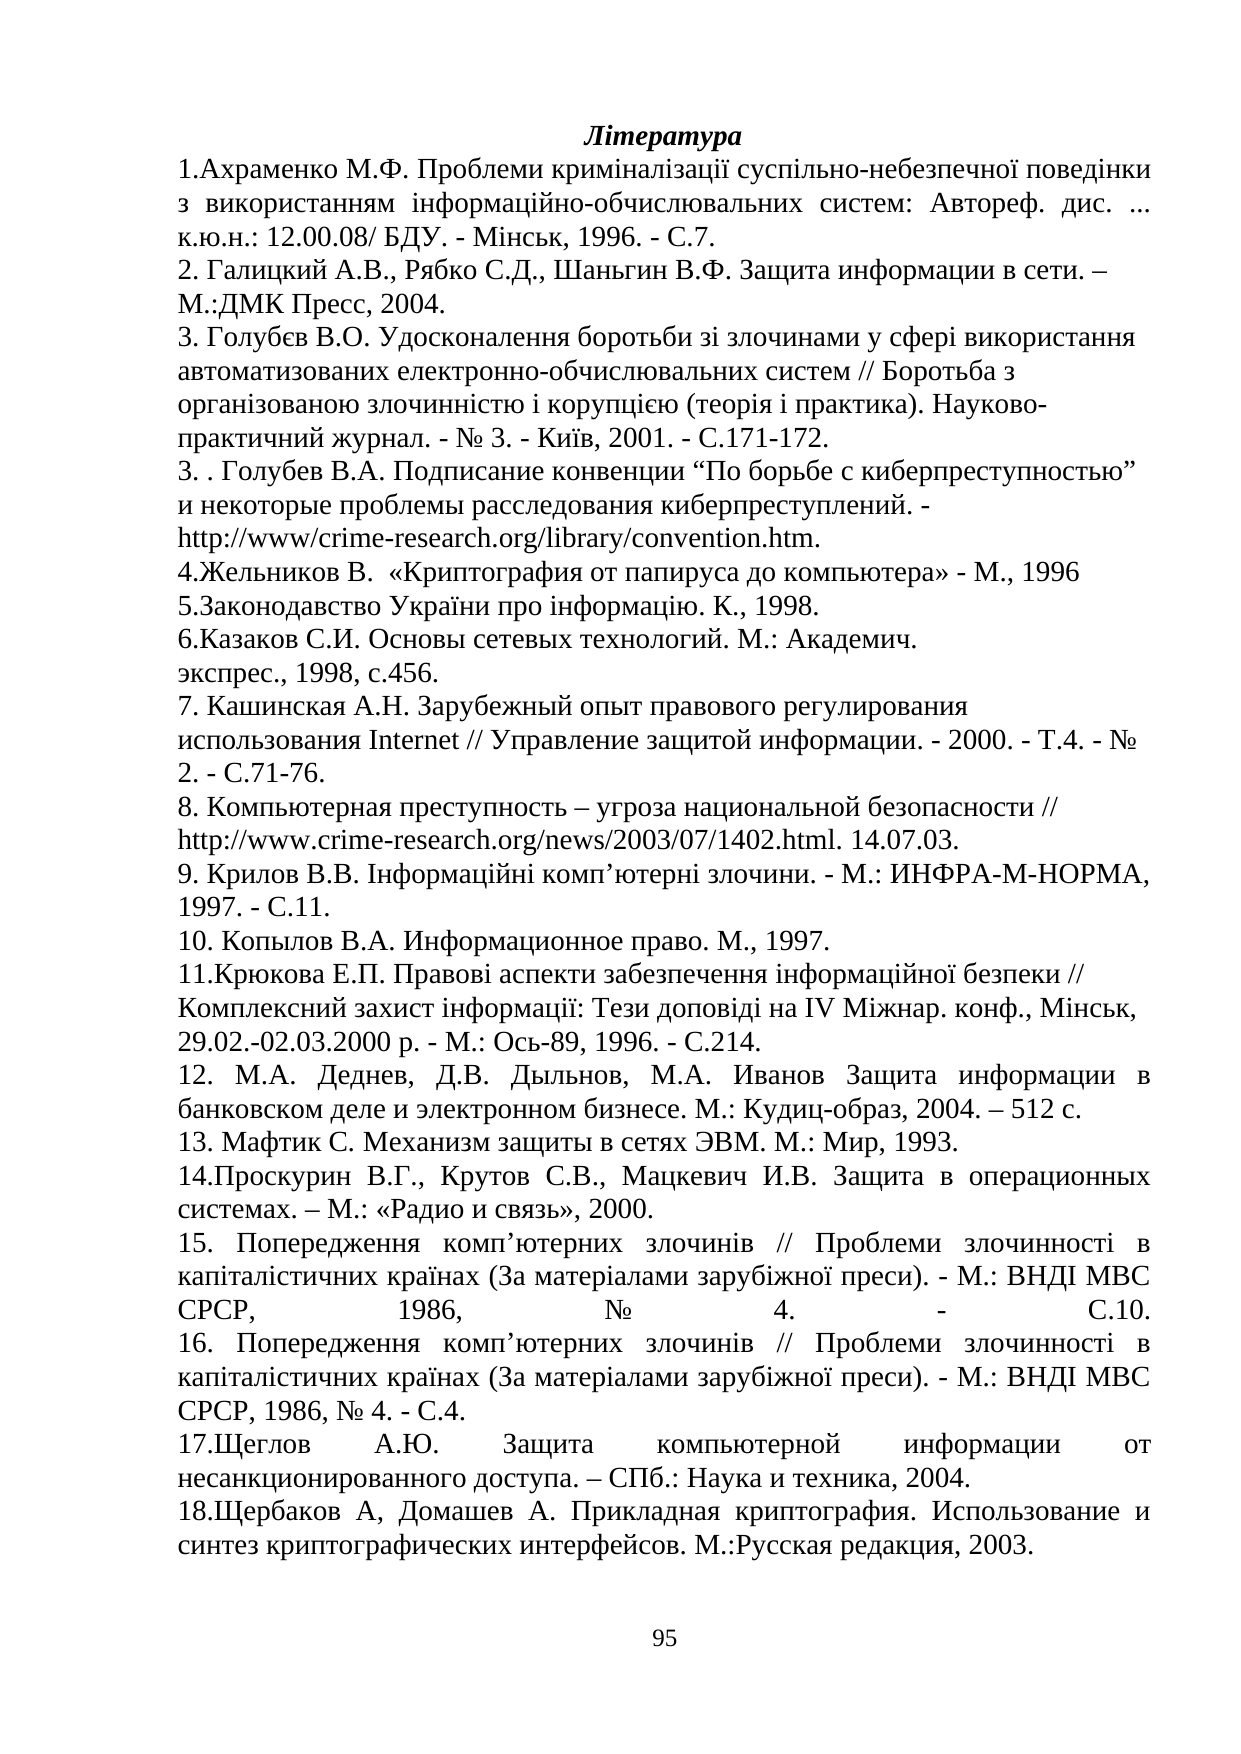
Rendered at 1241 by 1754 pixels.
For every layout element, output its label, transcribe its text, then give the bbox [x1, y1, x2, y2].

text 18.Щербаков А, Домашев А. Прикладная криптография. Использование и синтез криптографических интерфейсов. М.:Русская редакция, 2003. [177, 1493, 1152, 1560]
text 14.Проскурин В.Г., Крутов С.В., Мацкевич И.В. Защита в операционных системах. – М.: «Радио и связь», 2000. [177, 1158, 1152, 1225]
text 10. Копылов В.А. Информационное право. М., 1997. [177, 923, 1152, 957]
text 15. Попередження комп’ютерних злочинів // Проблеми злочинності в капіталістичних країнах (За матеріалами зарубіжної преси). - М.: ВНДІ МВС СРСР, 1986, № 4. - С.10. 16. Попередження комп’ютерних злочинів // Проблеми злочинності в капіталістичних країнах (За матеріалами зарубіжної преси). - М.: ВНДІ МВС СРСР, 1986, № 4. - С.4. [177, 1225, 1152, 1426]
text 2. Галицкий А.В., Рябко С.Д., Шаньгин В.Ф. Защита информации в сети. – М.:ДМК Пресс, 2004. [177, 252, 1152, 319]
text 1.Ахраменко М.Ф. Проблеми криміналізації суспільно-небезпечної поведінки з використанням інформаційно-обчислювальних систем: Автореф. дис. ... к.ю.н.: 12.00.08/ БДУ. - Мінськ, 1996. - С.7. [177, 152, 1152, 252]
text 3. . Голубев В.А. Подписание конвенции “По борьбе с киберпреступностью” и некоторые проблемы расследования киберпреступлений. - http://www/crime-research.org/library/convention.htm. [177, 453, 1152, 554]
text 9. Крилов В.В. Інформаційні комп’ютерні злочини. - М.: ИНФРА-М-НОРМА, 1997. - С.11. [177, 856, 1152, 923]
text 4.Жельников В. «Криптография от папируса до компьютера» - М., 1996 [177, 554, 1152, 588]
text 5.Законодавство України про інформацію. К., 1998. [177, 588, 1152, 621]
text Література [177, 118, 1152, 152]
text 7. Кашинская А.Н. Зарубежный опыт правового регулирования использования Internet // Управление защитой информации. - 2000. - Т.4. - № 2. - С.71-76. [177, 688, 1152, 789]
text 8. Компьютерная преступность – угроза национальной безопасности // http://www.crime-research.org/news/2003/07/1402.html. 14.07.03. [177, 789, 1152, 856]
text экспрес., 1998, с.456. [177, 655, 1152, 688]
text 11.Крюкова Е.П. Правові аспекти забезпечення інформаційної безпеки // Комплексний захист інформації: Тези доповіді на IV Міжнар. конф., Мінськ, 29.02.-02.03.2000 р. - М.: Ось-89, 1996. - С.214. [177, 957, 1152, 1057]
text 17.Щеглов А.Ю. Защита компьютерной информации от несанкционированного доступа. – СПб.: Наука и техника, 2004. [177, 1426, 1152, 1493]
text 6.Казаков C.И. Основы сетевых технологий. М.: Академич. [177, 621, 1152, 655]
text 13. Мафтик С. Механизм защиты в сетях ЭВМ. М.: Мир, 1993. [177, 1124, 1152, 1158]
text 3. Голубєв В.О. Удосконалення боротьби зі злочинами у сфері використання автоматизованих електронно-обчислювальних систем // Боротьба з організованою злочинністю і корупцією (теорія і практика). Науково-практичний журнал. - № 3. - Київ, 2001. - С.171-172. [177, 319, 1152, 453]
text 12. М.А. Деднев, Д.В. Дыльнов, М.А. Иванов Защита информации в банковском деле и электронном бизнесе. М.: Кудиц-образ, 2004. – 512 с. [177, 1057, 1152, 1124]
